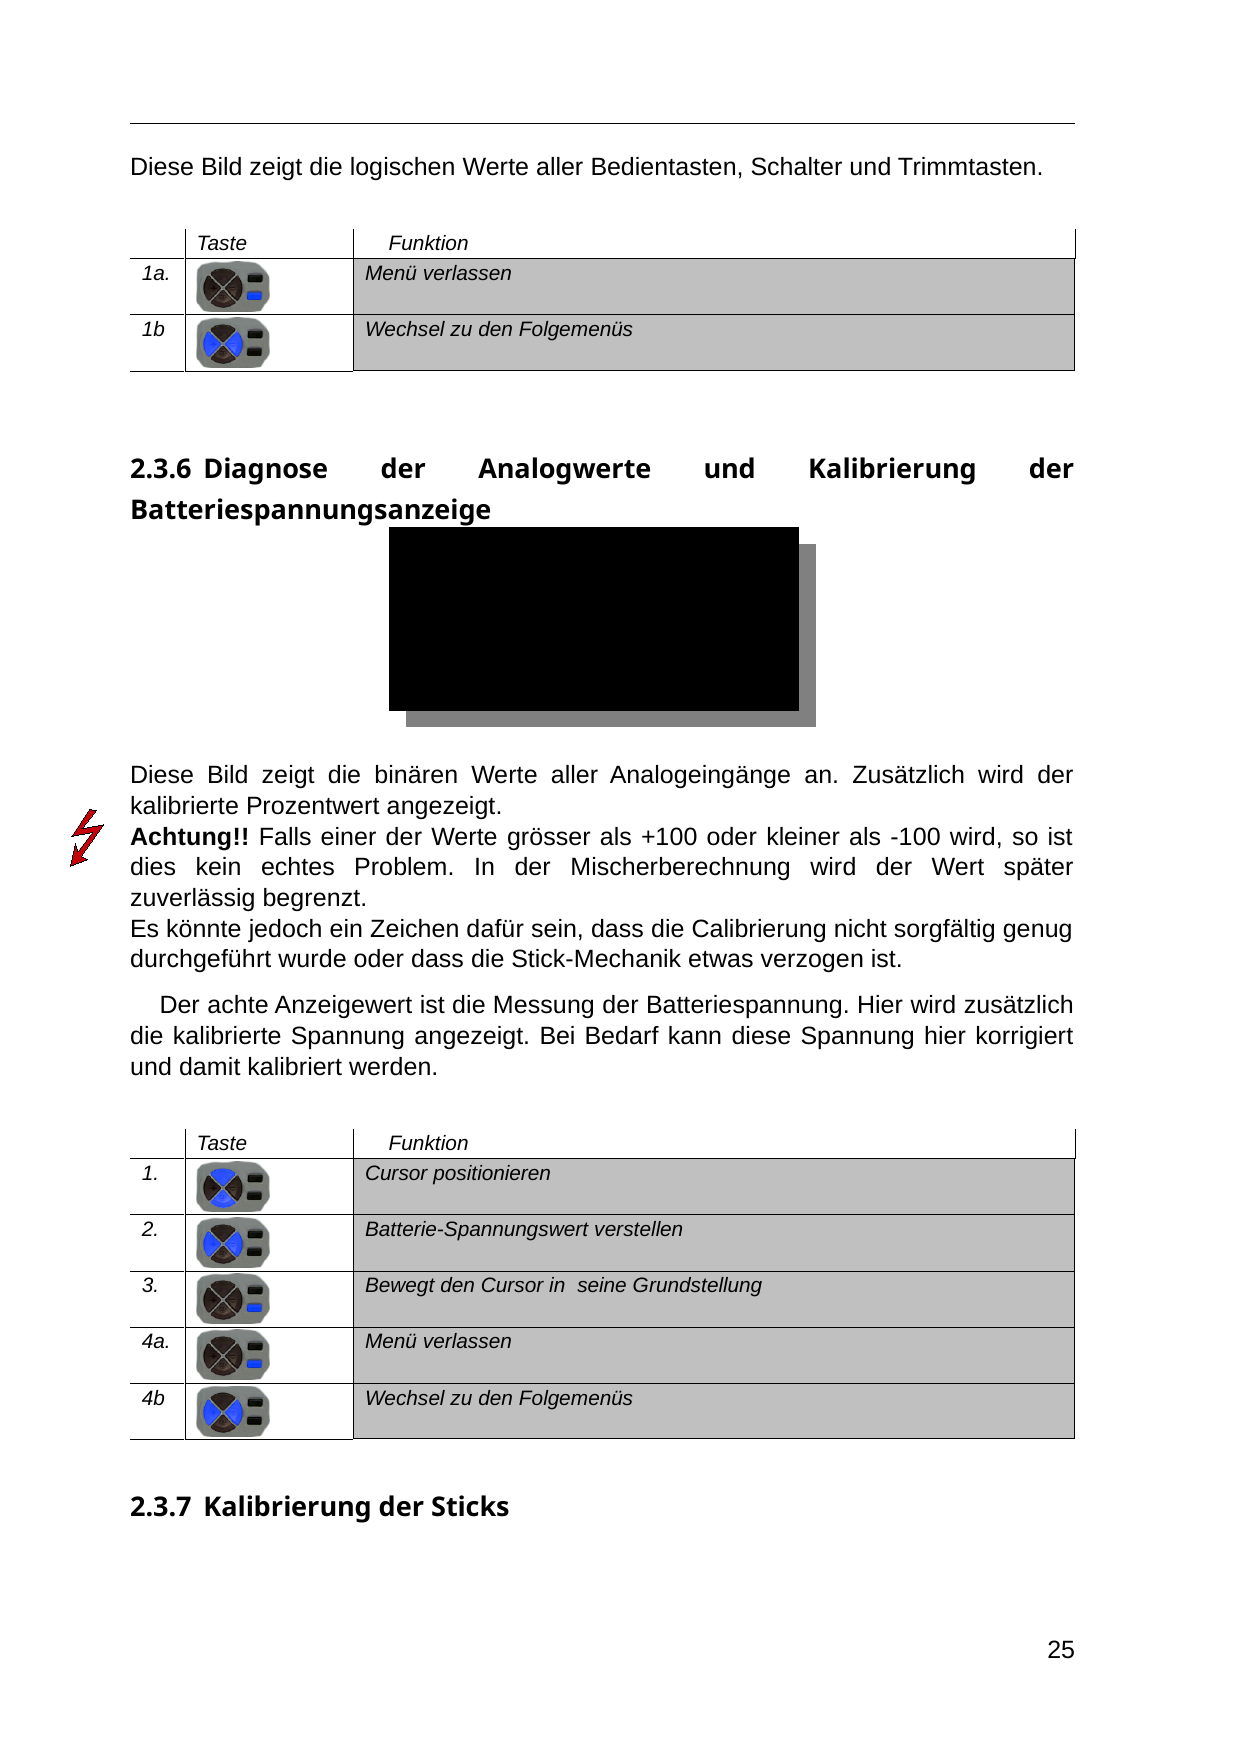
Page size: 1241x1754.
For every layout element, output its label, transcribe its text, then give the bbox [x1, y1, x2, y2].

table_cell [186, 315, 353, 371]
text Der achte Anzeigewert ist die Messung der Batteriespannung. Hier wird zusätzlich die kalibrierte Spannung angezeigt. Bei Bedarf kann diese Spannung hier korrigiert und damit kalibriert werden. [130, 991, 1075, 1081]
picture [196, 317, 271, 368]
table_header [130, 1129, 184, 1158]
table_cell 1a. [130, 259, 184, 314]
table_cell [186, 259, 353, 314]
table_cell Wechsel zu den Folgemenüs [354, 315, 1074, 370]
table_cell Bewegt den Cursor in seine Grundstellung [354, 1272, 1074, 1327]
table_cell Menü verlassen [354, 1328, 1074, 1383]
picture [196, 1329, 271, 1380]
table_cell [186, 1328, 353, 1383]
table_cell [186, 1215, 353, 1271]
picture [196, 1217, 271, 1268]
picture [196, 1161, 271, 1212]
table_cell [186, 1272, 353, 1327]
table_cell Cursor positionieren [354, 1159, 1074, 1214]
table_cell 3. [130, 1272, 184, 1327]
text Diese Bild zeigt die binären Werte aller Analogeingänge an. Zusätzlich wird der kalibrierte Prozentwert angezeigt. Achtung!! Falls einer der Werte grösser als +100 oder kleiner als -100 wird, so ist dies kein echtes Problem. In der Mischerberechnung wird der Wert später zuverlässig begrenzt. [130, 761, 1075, 912]
subtitle Diagnose der Analogwerte und Kalibrierung der Batteriespannungsanzeige [130, 450, 1075, 527]
table_header Taste [186, 1129, 353, 1158]
table_header Taste [186, 229, 353, 258]
table_cell Wechsel zu den Folgemenüs [354, 1384, 1074, 1438]
table_cell [186, 1159, 353, 1214]
table_cell Menü verlassen [354, 259, 1074, 314]
table_cell 4a. [130, 1328, 184, 1383]
table_header Funktion [354, 229, 1075, 258]
picture [196, 261, 271, 312]
text Diese Bild zeigt die logischen Werte aller Bedientasten, Schalter und Trimmtasten. [130, 152, 1075, 181]
table_cell [186, 1384, 353, 1439]
table_cell Batterie-Spannungswert verstellen [354, 1215, 1074, 1271]
table_cell 2. [130, 1215, 184, 1271]
table_header [130, 229, 184, 258]
table_header Funktion [354, 1129, 1075, 1158]
subtitle Kalibrierung der Sticks [130, 1488, 1075, 1524]
table_cell 1. [130, 1159, 184, 1214]
text Es könnte jedoch ein Zeichen dafür sein, dass die Calibrierung nicht sorgfältig genug durchgeführt wurde oder dass die Stick-Mechanik etwas verzogen ist. [130, 914, 1075, 973]
table_cell 1b [130, 315, 184, 371]
table_cell 4b [130, 1384, 184, 1439]
picture [196, 1386, 271, 1437]
picture [196, 1273, 271, 1324]
